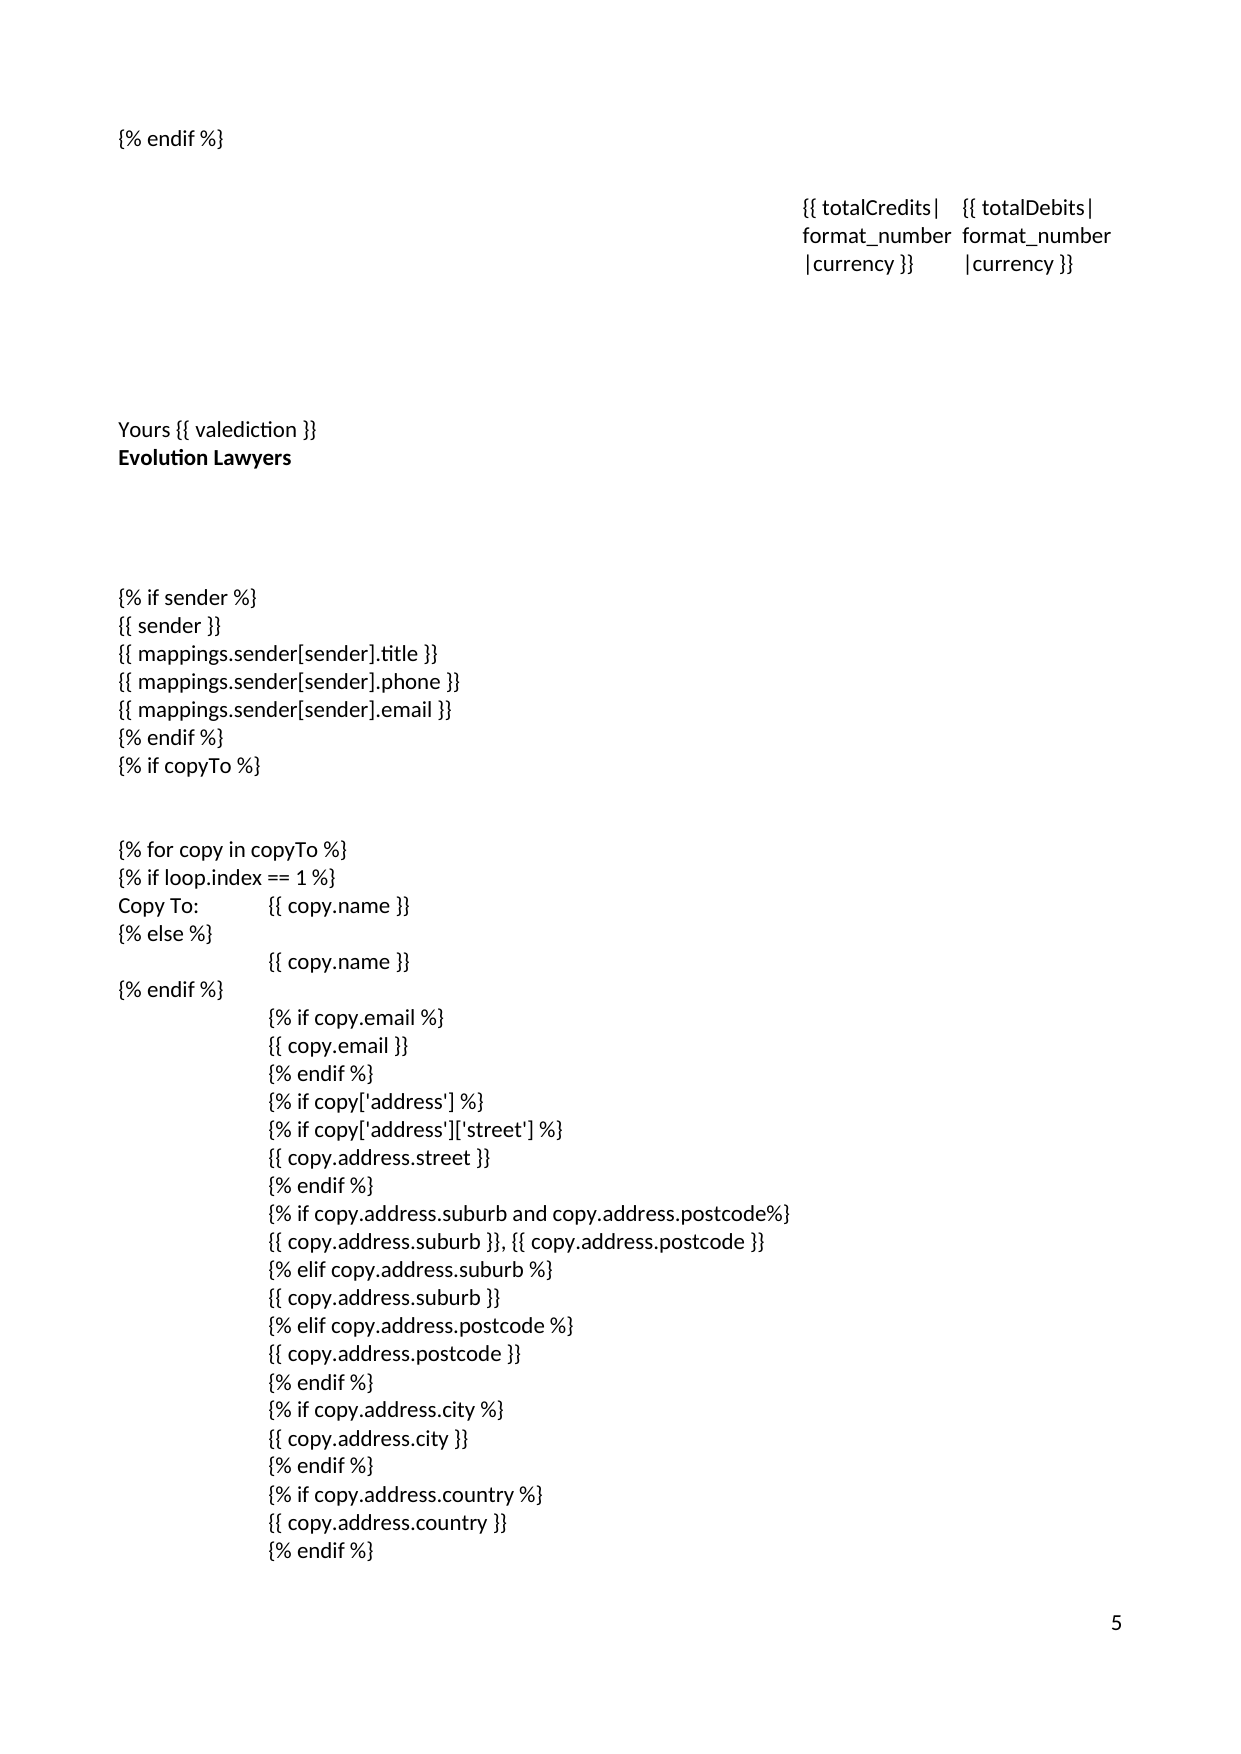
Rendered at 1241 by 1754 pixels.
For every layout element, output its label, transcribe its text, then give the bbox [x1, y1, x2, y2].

table_cell [307, 188, 802, 313]
text {{ copy.name }} [118, 947, 1122, 975]
text {% if copy.address.country %} [118, 1480, 1122, 1508]
table_cell {% endif %} [118, 118, 307, 188]
text {{ copy.address.suburb }}, {{ copy.address.postcode }} [118, 1227, 1122, 1256]
text {% endif %} [118, 1059, 1122, 1087]
text {{ copy.email }} [118, 1031, 1122, 1059]
text Copy To: {{ copy.name }} [118, 891, 1122, 919]
table_cell [118, 188, 307, 313]
text {% elif copy.address.suburb %} [118, 1256, 1122, 1283]
text {% else %} [118, 919, 1122, 947]
text {{ copy.address.country }} [118, 1508, 1122, 1536]
text {% if copy.email %} [118, 1003, 1122, 1031]
table_cell {{ totalDebits|format_number|currency }} [962, 188, 1121, 313]
text {% endif %} [118, 1452, 1122, 1480]
text {% if loop.index == 1 %} [118, 863, 1122, 891]
table_cell [803, 118, 962, 188]
table_header Yours {{ valediction }} Evolution Lawyers {% if sender %} {{ sender }} {{ mappings.sender[sender].title }} {{ mappings.sender[sender].phone }} {{ mappings.sender[sender].email }} {% endif %} [118, 415, 1122, 751]
text {{ copy.address.suburb }} [118, 1283, 1122, 1312]
text {% if copyTo %} [118, 751, 1122, 779]
text {% if copy.address.city %} [118, 1396, 1122, 1424]
text {% if copy['address'] %} [118, 1087, 1122, 1115]
text {{ copy.address.street }} [118, 1143, 1122, 1171]
text {% if copy.address.suburb and copy.address.postcode%} [118, 1199, 1122, 1227]
text {% endif %} [118, 1536, 1122, 1564]
text {% for copy in copyTo %} [118, 835, 1122, 863]
text {{ copy.address.city }} [118, 1424, 1122, 1452]
table_cell [307, 118, 802, 188]
text {% endif %} [118, 1368, 1122, 1396]
text {% endif %} [118, 975, 1122, 1003]
text {% if copy['address']['street'] %} [118, 1115, 1122, 1143]
table_cell [962, 118, 1121, 188]
text {{ copy.address.postcode }} [118, 1339, 1122, 1368]
text {% elif copy.address.postcode %} [118, 1312, 1122, 1339]
table_cell {{ totalCredits|format_number|currency }} [803, 188, 962, 313]
text {% endif %} [118, 1171, 1122, 1199]
